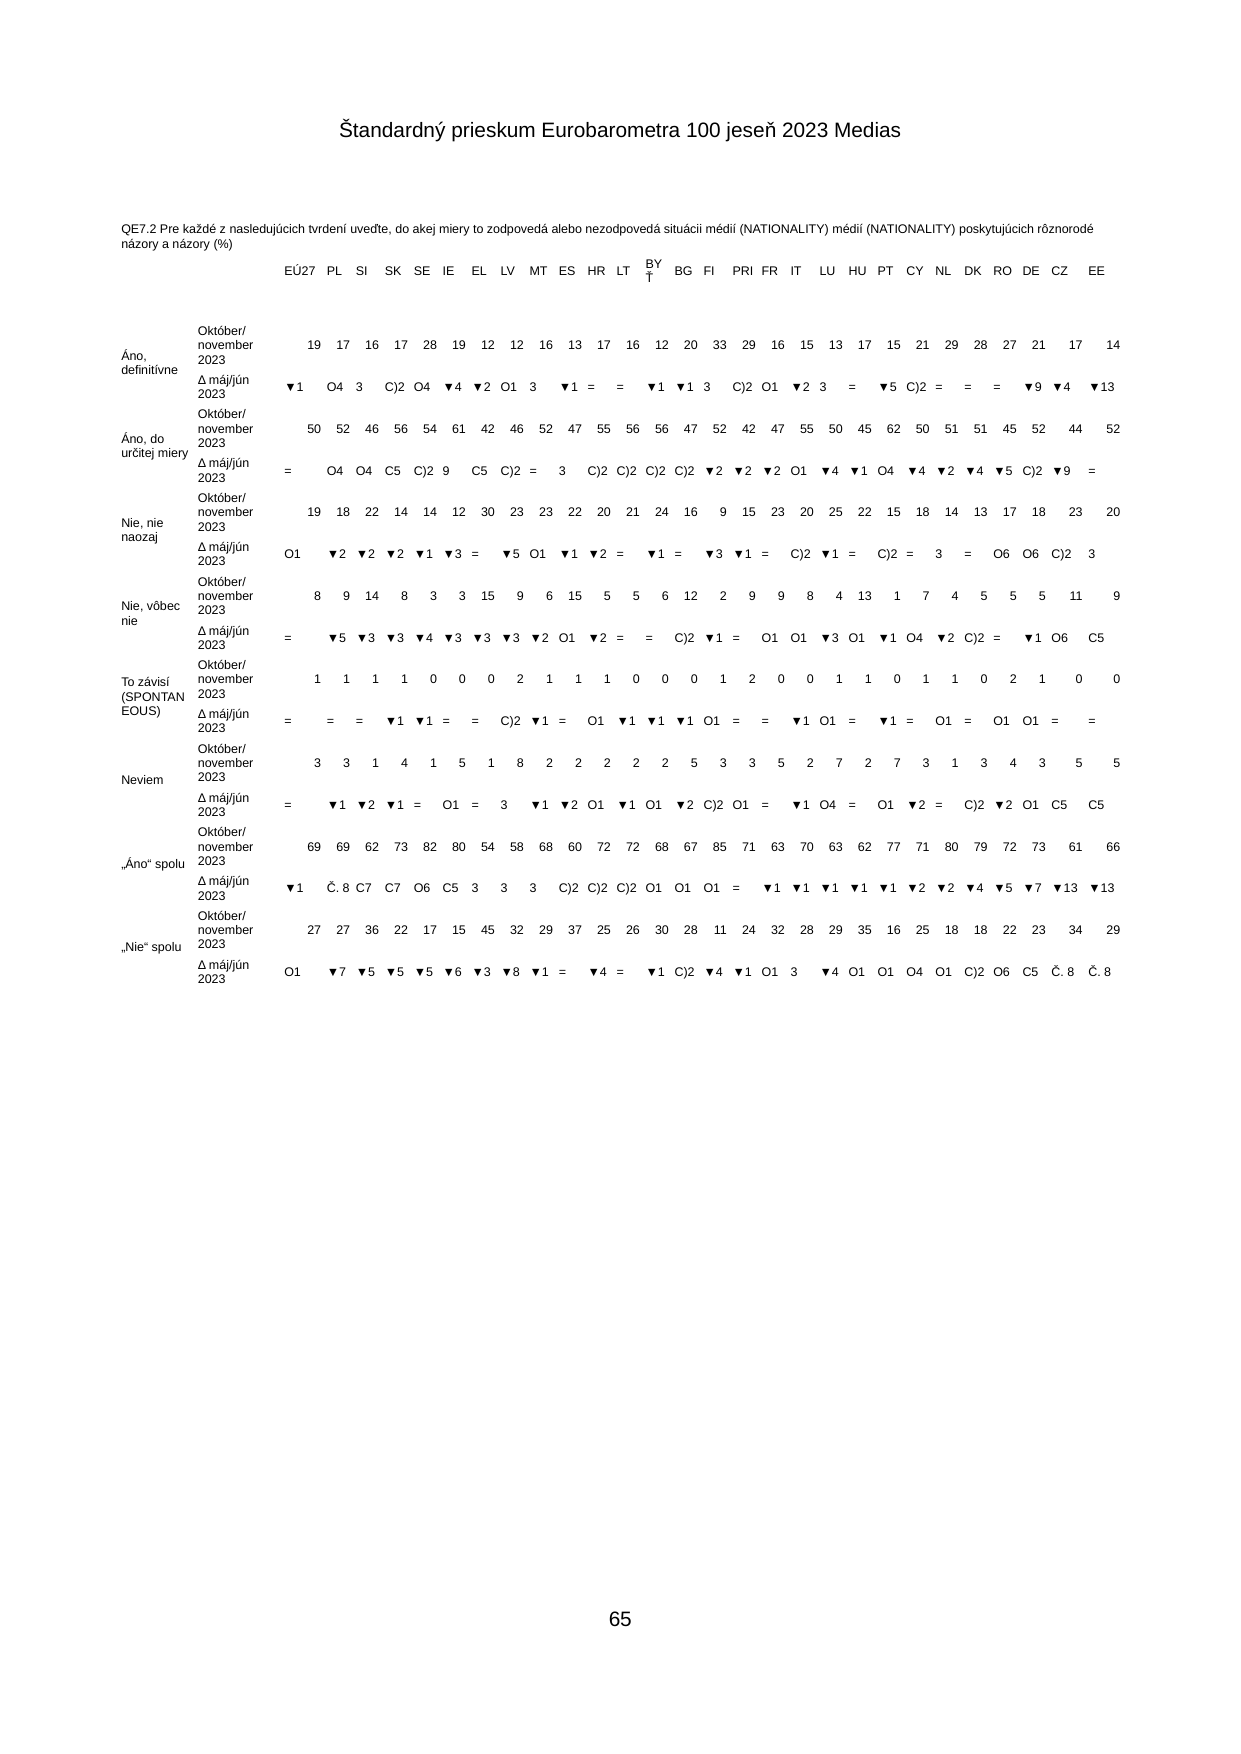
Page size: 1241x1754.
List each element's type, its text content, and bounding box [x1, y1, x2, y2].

table_cell LT [614, 254, 642, 288]
table_cell = [1085, 453, 1123, 488]
table_cell 3 [469, 871, 497, 906]
table_cell С5 [1019, 955, 1048, 989]
table_cell ▼3 [469, 955, 497, 989]
table_cell 1 [526, 655, 556, 704]
table_cell [382, 288, 411, 321]
table_cell Nie, nie naozaj [118, 488, 195, 571]
table_cell ▼1 [788, 788, 816, 822]
table_cell = [671, 537, 700, 571]
table_cell 13 [556, 321, 584, 370]
table_cell 17 [585, 321, 613, 370]
table_cell 25 [903, 906, 932, 954]
table_cell ▼1 [1019, 620, 1048, 655]
table_cell C)2 [961, 955, 990, 989]
table_cell ▼4 [585, 955, 613, 989]
table_cell 0 [1085, 655, 1123, 704]
table_cell Áno, do určitej miery [118, 404, 195, 488]
table_cell Δ máj/jún 2023 [195, 453, 281, 488]
table_cell 3 [961, 739, 990, 787]
table_cell О6 [411, 871, 439, 906]
table_cell [759, 288, 787, 321]
table_cell [195, 288, 281, 321]
table_cell 4 [990, 739, 1019, 787]
table_cell О1 [874, 955, 903, 989]
table_cell 5 [440, 739, 468, 787]
table_cell О4 [816, 788, 845, 822]
table_cell [961, 288, 990, 321]
table_cell О1 [700, 871, 729, 906]
table_cell ▼1 [614, 704, 642, 738]
table_cell О4 [903, 955, 932, 989]
table_cell ▼13 [1085, 370, 1123, 404]
table_cell 0 [440, 655, 468, 704]
table_cell ▼1 [382, 788, 411, 822]
table_cell 2 [498, 655, 526, 704]
table_cell 4 [382, 739, 411, 787]
table_cell ▼1 [643, 955, 671, 989]
table_cell О6 [1019, 537, 1048, 571]
table_cell = [903, 537, 932, 571]
table_cell ▼1 [556, 370, 584, 404]
table_cell О1 [585, 788, 613, 822]
table_cell Október/november 2023 [195, 488, 281, 537]
table_cell ▼2 [382, 537, 411, 571]
table_cell ▼1 [643, 704, 671, 738]
table_cell 3 [816, 370, 845, 404]
table_cell ▼1 [845, 871, 874, 906]
table_cell = [440, 704, 468, 738]
table_cell 69 [281, 822, 324, 871]
table_cell ▼3 [382, 620, 411, 655]
table_cell О4 [874, 453, 903, 488]
table_cell ▼2 [729, 453, 758, 488]
table_cell = [961, 537, 990, 571]
table_cell LU [816, 254, 845, 288]
table_cell C)2 [556, 871, 584, 906]
table_cell = [845, 537, 874, 571]
table_cell Neviem [118, 739, 195, 822]
table_cell 29 [816, 906, 845, 954]
table_cell 50 [903, 404, 932, 453]
table_cell 52 [1085, 404, 1123, 453]
table_cell ▼3 [700, 537, 729, 571]
table_cell 9 [759, 571, 787, 620]
table_cell 12 [469, 321, 497, 370]
table_cell [498, 288, 526, 321]
table_cell ▼1 [643, 537, 671, 571]
table_cell 3 [324, 739, 353, 787]
table_cell 68 [526, 822, 556, 871]
table_cell 80 [440, 822, 468, 871]
table_cell 56 [643, 404, 671, 453]
table_cell 7 [903, 571, 932, 620]
table_cell 29 [729, 321, 758, 370]
table_cell 3 [411, 571, 439, 620]
table_cell = [614, 537, 642, 571]
table_cell 3 [788, 955, 816, 989]
table_cell 26 [614, 906, 642, 954]
table_cell [411, 288, 439, 321]
table_cell 0 [671, 655, 700, 704]
table_cell ▼1 [556, 537, 584, 571]
table_cell 2 [556, 739, 584, 787]
table_cell ▼1 [759, 871, 787, 906]
table_cell DE [1019, 254, 1048, 288]
table_cell О1 [671, 871, 700, 906]
table_cell 12 [498, 321, 526, 370]
table_cell = [932, 788, 961, 822]
table_cell 0 [1048, 655, 1085, 704]
table_cell [118, 254, 195, 288]
table_cell Δ máj/jún 2023 [195, 620, 281, 655]
table_cell 29 [1085, 906, 1123, 954]
table_cell 45 [469, 906, 497, 954]
table_cell О4 [324, 453, 353, 488]
table_cell ▼2 [353, 788, 382, 822]
table_cell ▼1 [874, 704, 903, 738]
table_cell ▼2 [526, 620, 556, 655]
table_cell = [281, 788, 324, 822]
table_cell 5 [671, 739, 700, 787]
table_cell PL [324, 254, 353, 288]
table_cell ▼4 [700, 955, 729, 989]
table_cell 5 [1085, 739, 1123, 787]
table_cell 61 [1048, 822, 1085, 871]
table_cell C)2 [382, 370, 411, 404]
table_cell = [324, 704, 353, 738]
table_cell 8 [382, 571, 411, 620]
table_cell 52 [700, 404, 729, 453]
table_cell [643, 288, 671, 321]
table_cell EL [469, 254, 497, 288]
table_cell [845, 288, 874, 321]
table_cell 30 [643, 906, 671, 954]
table_cell С5 [1048, 788, 1085, 822]
table_cell 9 [440, 453, 468, 488]
table_cell 23 [498, 488, 526, 537]
table_cell 67 [671, 822, 700, 871]
table_cell 35 [845, 906, 874, 954]
table_cell 3 [700, 370, 729, 404]
table_cell ▼3 [440, 537, 468, 571]
table_cell 4 [816, 571, 845, 620]
table_cell С7 [382, 871, 411, 906]
table_cell 9 [498, 571, 526, 620]
table_cell 50 [281, 404, 324, 453]
table_cell C)2 [700, 788, 729, 822]
table_cell О1 [1019, 704, 1048, 738]
table_cell = [469, 788, 497, 822]
table_cell 7 [874, 739, 903, 787]
table_cell 28 [788, 906, 816, 954]
table_cell ▼3 [469, 620, 497, 655]
table_cell О4 [411, 370, 439, 404]
table_cell [729, 288, 758, 321]
table_cell 2 [614, 739, 642, 787]
table_cell ▼2 [990, 788, 1019, 822]
table_cell 22 [845, 488, 874, 537]
table_cell 5 [759, 739, 787, 787]
table_cell О1 [281, 955, 324, 989]
table_cell О6 [990, 955, 1019, 989]
table_cell О1 [990, 704, 1019, 738]
table_cell = [759, 788, 787, 822]
table_cell 1 [932, 739, 961, 787]
table_cell 15 [729, 488, 758, 537]
table_cell 17 [382, 321, 411, 370]
table_cell HU [845, 254, 874, 288]
table_cell 34 [1048, 906, 1085, 954]
table_cell 16 [526, 321, 556, 370]
table_cell EE [1085, 254, 1123, 288]
table_cell О1 [759, 370, 787, 404]
table_cell 19 [440, 321, 468, 370]
table_cell 58 [498, 822, 526, 871]
table_cell = [990, 370, 1019, 404]
table_cell 16 [614, 321, 642, 370]
table_cell 14 [353, 571, 382, 620]
table_cell 0 [643, 655, 671, 704]
table_cell 2 [788, 739, 816, 787]
table_cell ▼5 [411, 955, 439, 989]
table_cell 27 [990, 321, 1019, 370]
table_cell 16 [874, 906, 903, 954]
table_cell 62 [874, 404, 903, 453]
table_cell 72 [585, 822, 613, 871]
table_cell = [614, 370, 642, 404]
table_cell = [281, 453, 324, 488]
table_cell = [526, 453, 556, 488]
table_cell 21 [903, 321, 932, 370]
table_cell = [903, 704, 932, 738]
table_cell 19 [281, 321, 324, 370]
table_cell 3 [526, 370, 556, 404]
table_cell 27 [281, 906, 324, 954]
table_cell 47 [671, 404, 700, 453]
table_cell 5 [1019, 571, 1048, 620]
table_cell ▼1 [411, 704, 439, 738]
table_cell C)2 [1048, 537, 1085, 571]
table_cell С5 [1085, 620, 1123, 655]
table_cell ▼4 [903, 453, 932, 488]
table_cell 24 [729, 906, 758, 954]
table_cell 36 [353, 906, 382, 954]
table_cell 8 [788, 571, 816, 620]
table_cell C)2 [729, 370, 758, 404]
table_cell = [759, 704, 787, 738]
table_cell 0 [614, 655, 642, 704]
table_cell 1 [469, 739, 497, 787]
table_cell 62 [353, 822, 382, 871]
table_cell О4 [903, 620, 932, 655]
table_cell 22 [353, 488, 382, 537]
table_cell 63 [759, 822, 787, 871]
table_cell = [614, 620, 642, 655]
table_cell 72 [614, 822, 642, 871]
table_cell ▼1 [729, 537, 758, 571]
table_cell Č. 8 [1048, 955, 1085, 989]
table_cell 18 [903, 488, 932, 537]
table_cell ▼4 [816, 453, 845, 488]
table_cell 16 [353, 321, 382, 370]
table_cell 33 [700, 321, 729, 370]
table_cell 1 [816, 655, 845, 704]
table_cell = [556, 704, 584, 738]
table_cell Δ máj/jún 2023 [195, 871, 281, 906]
table_cell FI [700, 254, 729, 288]
table_cell 13 [961, 488, 990, 537]
table_cell О1 [845, 620, 874, 655]
table_cell ▼2 [903, 871, 932, 906]
table_cell 3 [498, 871, 526, 906]
table_cell RO [990, 254, 1019, 288]
table_cell О1 [874, 788, 903, 822]
table_cell ▼1 [324, 788, 353, 822]
table_cell 30 [469, 488, 497, 537]
table_cell 60 [556, 822, 584, 871]
table_cell Október/november 2023 [195, 655, 281, 704]
table_cell О1 [643, 871, 671, 906]
table_cell EÚ27 [281, 254, 324, 288]
table_cell IT [788, 254, 816, 288]
table_cell 71 [729, 822, 758, 871]
table_cell [324, 288, 353, 321]
table_cell 22 [382, 906, 411, 954]
table_cell ▼9 [1048, 453, 1085, 488]
table_cell [932, 288, 961, 321]
table_cell 14 [411, 488, 439, 537]
table_cell = [281, 620, 324, 655]
table_cell C)2 [961, 788, 990, 822]
table_cell 82 [411, 822, 439, 871]
table_cell 18 [932, 906, 961, 954]
table_cell 56 [382, 404, 411, 453]
table_cell 1 [585, 655, 613, 704]
table_cell 55 [788, 404, 816, 453]
table_cell BG [671, 254, 700, 288]
table_cell 1 [353, 655, 382, 704]
table_cell C)2 [585, 453, 613, 488]
table_cell ▼1 [382, 704, 411, 738]
table_cell 62 [845, 822, 874, 871]
table_cell 50 [816, 404, 845, 453]
table_cell 1 [874, 571, 903, 620]
table_cell ▼4 [961, 453, 990, 488]
table_cell ▼2 [903, 788, 932, 822]
table_cell 3 [932, 537, 961, 571]
table_cell [816, 288, 845, 321]
table_cell 85 [700, 822, 729, 871]
table_cell 15 [874, 321, 903, 370]
table_cell О6 [990, 537, 1019, 571]
table_cell LV [498, 254, 526, 288]
table_cell To závisí (SPONTANEOUS) [118, 655, 195, 738]
table_cell ▼3 [498, 620, 526, 655]
table_cell „Áno“ spolu [118, 822, 195, 906]
table_cell О1 [816, 704, 845, 738]
table_cell О1 [1019, 788, 1048, 822]
table_cell 19 [281, 488, 324, 537]
table_cell 2 [526, 739, 556, 787]
table_cell О6 [1048, 620, 1085, 655]
table_cell 80 [932, 822, 961, 871]
table_cell 22 [990, 906, 1019, 954]
table_cell 3 [526, 871, 556, 906]
table_cell IE [440, 254, 468, 288]
table_cell Č. 8 [324, 871, 353, 906]
table_cell = [961, 704, 990, 738]
table_cell 73 [382, 822, 411, 871]
table_cell 25 [816, 488, 845, 537]
table_cell ▼1 [788, 704, 816, 738]
table_cell 66 [1085, 822, 1123, 871]
table_cell 1 [700, 655, 729, 704]
table_cell [469, 288, 497, 321]
table_cell 2 [990, 655, 1019, 704]
table_cell 16 [671, 488, 700, 537]
table_cell 14 [382, 488, 411, 537]
table_cell 20 [585, 488, 613, 537]
table_cell 5 [585, 571, 613, 620]
table_cell NL [932, 254, 961, 288]
table_cell 5 [990, 571, 1019, 620]
table_cell ▼1 [671, 704, 700, 738]
table_cell С5 [440, 871, 468, 906]
table_cell 16 [759, 321, 787, 370]
table_cell 3 [281, 739, 324, 787]
table_cell 13 [816, 321, 845, 370]
table_cell 25 [585, 906, 613, 954]
table_cell ▼2 [788, 370, 816, 404]
table_cell [671, 288, 700, 321]
table_cell 28 [411, 321, 439, 370]
table_cell 18 [1019, 488, 1048, 537]
table_cell ▼1 [643, 370, 671, 404]
table_cell ▼9 [1019, 370, 1048, 404]
table_cell 27 [324, 906, 353, 954]
table_cell C)2 [498, 453, 526, 488]
table_cell = [1085, 704, 1123, 738]
table_cell 17 [990, 488, 1019, 537]
table_cell 55 [585, 404, 613, 453]
table_cell 1 [1019, 655, 1048, 704]
table_cell HR [585, 254, 613, 288]
table_cell PRI [729, 254, 758, 288]
table_cell О1 [700, 704, 729, 738]
table_cell DK [961, 254, 990, 288]
table_cell 72 [990, 822, 1019, 871]
table_cell [1019, 288, 1048, 321]
table_cell 23 [526, 488, 556, 537]
table_cell = [990, 620, 1019, 655]
table_cell ▼1 [411, 537, 439, 571]
table_cell [281, 288, 324, 321]
table_cell C)2 [585, 871, 613, 906]
table_cell 12 [643, 321, 671, 370]
table_cell 1 [324, 655, 353, 704]
table_cell 42 [469, 404, 497, 453]
table_cell ▼4 [440, 370, 468, 404]
table_cell = [353, 704, 382, 738]
table_cell [1048, 288, 1085, 321]
table_cell ▼5 [353, 955, 382, 989]
table_cell 54 [411, 404, 439, 453]
table_cell [700, 288, 729, 321]
table_cell C)2 [788, 537, 816, 571]
table_cell [874, 288, 903, 321]
table_cell О1 [932, 704, 961, 738]
table_cell = [469, 704, 497, 738]
table_cell = [845, 704, 874, 738]
table_cell С7 [353, 871, 382, 906]
table_cell C)2 [1019, 453, 1048, 488]
table_cell C)2 [498, 704, 526, 738]
table_cell 14 [1085, 321, 1123, 370]
table_cell О1 [281, 537, 324, 571]
table_cell FR [759, 254, 787, 288]
table_cell 6 [526, 571, 556, 620]
table_cell 8 [281, 571, 324, 620]
table_cell [788, 288, 816, 321]
table_cell 12 [440, 488, 468, 537]
table_cell [1085, 288, 1123, 321]
table_cell 42 [729, 404, 758, 453]
table_cell 12 [671, 571, 700, 620]
table_cell 15 [874, 488, 903, 537]
table_cell ▼6 [440, 955, 468, 989]
table_cell ▼1 [816, 537, 845, 571]
table_cell 69 [324, 822, 353, 871]
table_cell 1 [932, 655, 961, 704]
table_cell О4 [324, 370, 353, 404]
table_cell О1 [932, 955, 961, 989]
table_cell О1 [440, 788, 468, 822]
table_cell C)2 [874, 537, 903, 571]
table_cell С5 [469, 453, 497, 488]
table_cell ▼1 [874, 871, 903, 906]
table_cell 1 [556, 655, 584, 704]
table_cell = [961, 370, 990, 404]
table_cell 18 [324, 488, 353, 537]
table_cell ▼1 [700, 620, 729, 655]
table_cell = [729, 871, 758, 906]
table_cell 52 [324, 404, 353, 453]
table_cell 29 [526, 906, 556, 954]
table_cell ▼2 [585, 537, 613, 571]
table_cell 56 [614, 404, 642, 453]
table_cell CZ [1048, 254, 1085, 288]
table_cell ▼5 [990, 871, 1019, 906]
table_cell 3 [498, 788, 526, 822]
table_cell 1 [281, 655, 324, 704]
table_cell 21 [614, 488, 642, 537]
table_cell Δ máj/jún 2023 [195, 955, 281, 989]
table_cell 0 [411, 655, 439, 704]
table_cell 54 [469, 822, 497, 871]
table_cell 79 [961, 822, 990, 871]
table_cell 73 [1019, 822, 1048, 871]
table_cell ▼1 [788, 871, 816, 906]
table_cell О1 [526, 537, 556, 571]
table_cell ▼5 [990, 453, 1019, 488]
table_cell ▼2 [759, 453, 787, 488]
table_cell 71 [903, 822, 932, 871]
table_cell C)2 [614, 871, 642, 906]
table_cell ▼8 [498, 955, 526, 989]
table_cell ▼5 [498, 537, 526, 571]
table_cell 28 [961, 321, 990, 370]
table_cell = [643, 620, 671, 655]
table_cell 17 [324, 321, 353, 370]
table_cell = [729, 704, 758, 738]
table_cell Δ máj/jún 2023 [195, 370, 281, 404]
table_cell Δ máj/jún 2023 [195, 704, 281, 738]
table_cell 13 [845, 571, 874, 620]
table_cell 4 [932, 571, 961, 620]
table_cell = [469, 537, 497, 571]
table_cell 0 [788, 655, 816, 704]
table_cell [195, 254, 281, 288]
table_cell Október/november 2023 [195, 404, 281, 453]
table_cell О1 [643, 788, 671, 822]
table_cell 51 [932, 404, 961, 453]
table_cell Október/november 2023 [195, 571, 281, 620]
table_cell C)2 [614, 453, 642, 488]
table_cell 9 [700, 488, 729, 537]
table_cell = [1048, 704, 1085, 738]
table_header QE7.2 Pre každé z nasledujúcich tvrdení uveďte, do akej miery to zodpovedá alebo nezodpovedá situácii médií (NATIONALITY) médií (NATIONALITY) poskytujúcich rôznorodé názory a názory (%) [118, 219, 1123, 254]
table_cell 1 [353, 739, 382, 787]
table_cell ▼13 [1085, 871, 1123, 906]
table_cell 3 [556, 453, 584, 488]
table_cell 5 [961, 571, 990, 620]
table_cell 20 [788, 488, 816, 537]
table_cell = [845, 370, 874, 404]
table_cell 0 [759, 655, 787, 704]
table_cell [353, 288, 382, 321]
table_cell [585, 288, 613, 321]
table_cell C)2 [671, 620, 700, 655]
table_cell 15 [469, 571, 497, 620]
table_cell 52 [1019, 404, 1048, 453]
table_cell 45 [845, 404, 874, 453]
table_cell О1 [556, 620, 584, 655]
table_cell ▼13 [1048, 871, 1085, 906]
table_cell C)2 [671, 453, 700, 488]
table_cell 63 [816, 822, 845, 871]
table_cell 6 [643, 571, 671, 620]
table_cell 17 [1048, 321, 1085, 370]
table_cell 20 [1085, 488, 1123, 537]
table_cell Október/november 2023 [195, 906, 281, 954]
table_cell ▼2 [932, 871, 961, 906]
table_cell ▼2 [700, 453, 729, 488]
table_cell = [932, 370, 961, 404]
table_cell О4 [353, 453, 382, 488]
table_cell 32 [498, 906, 526, 954]
table_cell = [845, 788, 874, 822]
table_cell 2 [643, 739, 671, 787]
table_cell 23 [1048, 488, 1085, 537]
table_cell 61 [440, 404, 468, 453]
table_cell ▼5 [324, 620, 353, 655]
table_cell ▼1 [526, 704, 556, 738]
table_cell 17 [411, 906, 439, 954]
table_cell О1 [759, 955, 787, 989]
table_cell Č. 8 [1085, 955, 1123, 989]
table_cell 22 [556, 488, 584, 537]
table_cell [440, 288, 468, 321]
table_cell [990, 288, 1019, 321]
table_cell CY [903, 254, 932, 288]
table_cell 52 [526, 404, 556, 453]
table_cell Október/november 2023 [195, 321, 281, 370]
table_cell О1 [585, 704, 613, 738]
table_cell [526, 288, 556, 321]
table_cell ▼7 [1019, 871, 1048, 906]
table_cell 70 [788, 822, 816, 871]
table_cell 18 [961, 906, 990, 954]
table_cell 29 [932, 321, 961, 370]
table_cell 5 [1048, 739, 1085, 787]
table_cell 15 [440, 906, 468, 954]
table_cell Október/november 2023 [195, 822, 281, 871]
table_cell 9 [324, 571, 353, 620]
table_cell 21 [1019, 321, 1048, 370]
table_cell 32 [759, 906, 787, 954]
table_cell ▼2 [353, 537, 382, 571]
table_cell ▼2 [556, 788, 584, 822]
table_cell ▼2 [671, 788, 700, 822]
table_cell = [585, 370, 613, 404]
table_cell 47 [759, 404, 787, 453]
table_cell 0 [469, 655, 497, 704]
table_cell Október/november 2023 [195, 739, 281, 787]
table_cell PT [874, 254, 903, 288]
table_cell MT [526, 254, 556, 288]
table_cell SI [353, 254, 382, 288]
table_cell ▼4 [411, 620, 439, 655]
table_cell [118, 288, 195, 321]
table_cell 8 [498, 739, 526, 787]
table_cell 23 [1019, 906, 1048, 954]
table_cell SK [382, 254, 411, 288]
table_cell 3 [1019, 739, 1048, 787]
table_cell Δ máj/jún 2023 [195, 788, 281, 822]
table_cell 0 [961, 655, 990, 704]
table_cell О1 [788, 453, 816, 488]
table_cell 1 [411, 739, 439, 787]
table_cell = [614, 955, 642, 989]
table_cell 47 [556, 404, 584, 453]
table_cell 3 [729, 739, 758, 787]
table_cell ▼1 [816, 871, 845, 906]
table_cell 11 [1048, 571, 1085, 620]
table_cell 46 [498, 404, 526, 453]
table_cell С5 [382, 453, 411, 488]
table_cell 7 [816, 739, 845, 787]
table_cell ▼1 [526, 955, 556, 989]
table_cell ▼1 [671, 370, 700, 404]
table_cell С5 [1085, 788, 1123, 822]
table_cell ▼4 [816, 955, 845, 989]
table_cell BYŤ [643, 254, 671, 288]
table_cell 15 [788, 321, 816, 370]
table_cell = [759, 537, 787, 571]
table_cell 9 [1085, 571, 1123, 620]
table_cell 51 [961, 404, 990, 453]
table_cell 2 [845, 739, 874, 787]
table_cell 37 [556, 906, 584, 954]
table_cell 23 [759, 488, 787, 537]
table_cell ▼3 [440, 620, 468, 655]
table_cell ▼1 [526, 788, 556, 822]
table_cell = [556, 955, 584, 989]
table_cell ▼3 [816, 620, 845, 655]
table_cell ▼1 [874, 620, 903, 655]
table_cell 20 [671, 321, 700, 370]
table_cell 15 [556, 571, 584, 620]
table_cell ▼2 [932, 620, 961, 655]
table_cell 0 [874, 655, 903, 704]
table_cell 3 [1085, 537, 1123, 571]
table_cell 1 [903, 655, 932, 704]
table_cell О1 [845, 955, 874, 989]
table_cell ▼4 [1048, 370, 1085, 404]
table_cell 2 [729, 655, 758, 704]
table_cell 2 [585, 739, 613, 787]
table_cell = [729, 620, 758, 655]
table_cell C)2 [671, 955, 700, 989]
table_cell [556, 288, 584, 321]
table_cell 2 [700, 571, 729, 620]
table_cell ▼5 [874, 370, 903, 404]
table_cell = [281, 704, 324, 738]
table_cell Áno, definitívne [118, 321, 195, 404]
table_cell ▼2 [932, 453, 961, 488]
table_cell 5 [614, 571, 642, 620]
table_cell 44 [1048, 404, 1085, 453]
table_cell Δ máj/jún 2023 [195, 537, 281, 571]
table_cell О1 [498, 370, 526, 404]
table_cell 45 [990, 404, 1019, 453]
table_cell 3 [353, 370, 382, 404]
table_cell C)2 [411, 453, 439, 488]
table_cell ES [556, 254, 584, 288]
table_cell О1 [729, 788, 758, 822]
table_cell ▼2 [469, 370, 497, 404]
table_cell 68 [643, 822, 671, 871]
table_cell 11 [700, 906, 729, 954]
table_cell ▼1 [614, 788, 642, 822]
table_cell 24 [643, 488, 671, 537]
table_cell ▼1 [729, 955, 758, 989]
table_cell О1 [759, 620, 787, 655]
table_cell 3 [440, 571, 468, 620]
table_cell ▼1 [845, 453, 874, 488]
table_cell 46 [353, 404, 382, 453]
table_cell 17 [845, 321, 874, 370]
table_cell ▼1 [281, 370, 324, 404]
table_cell „Nie“ spolu [118, 906, 195, 989]
table_cell = [411, 788, 439, 822]
table_cell 14 [932, 488, 961, 537]
table_cell C)2 [961, 620, 990, 655]
table_cell Nie, vôbec nie [118, 571, 195, 655]
table_cell ▼3 [353, 620, 382, 655]
table_cell 3 [700, 739, 729, 787]
table_cell ▼7 [324, 955, 353, 989]
table_cell 1 [382, 655, 411, 704]
table_cell 1 [845, 655, 874, 704]
table_cell 3 [903, 739, 932, 787]
table_cell О1 [788, 620, 816, 655]
table_cell C)2 [903, 370, 932, 404]
table_cell [614, 288, 642, 321]
table_cell 77 [874, 822, 903, 871]
table_cell ▼2 [324, 537, 353, 571]
table_cell ▼5 [382, 955, 411, 989]
table_cell ▼4 [961, 871, 990, 906]
table_cell ▼2 [585, 620, 613, 655]
table_cell 9 [729, 571, 758, 620]
table_cell ▼1 [281, 871, 324, 906]
table_cell 28 [671, 906, 700, 954]
table_cell [903, 288, 932, 321]
table_cell SE [411, 254, 439, 288]
table_cell C)2 [643, 453, 671, 488]
